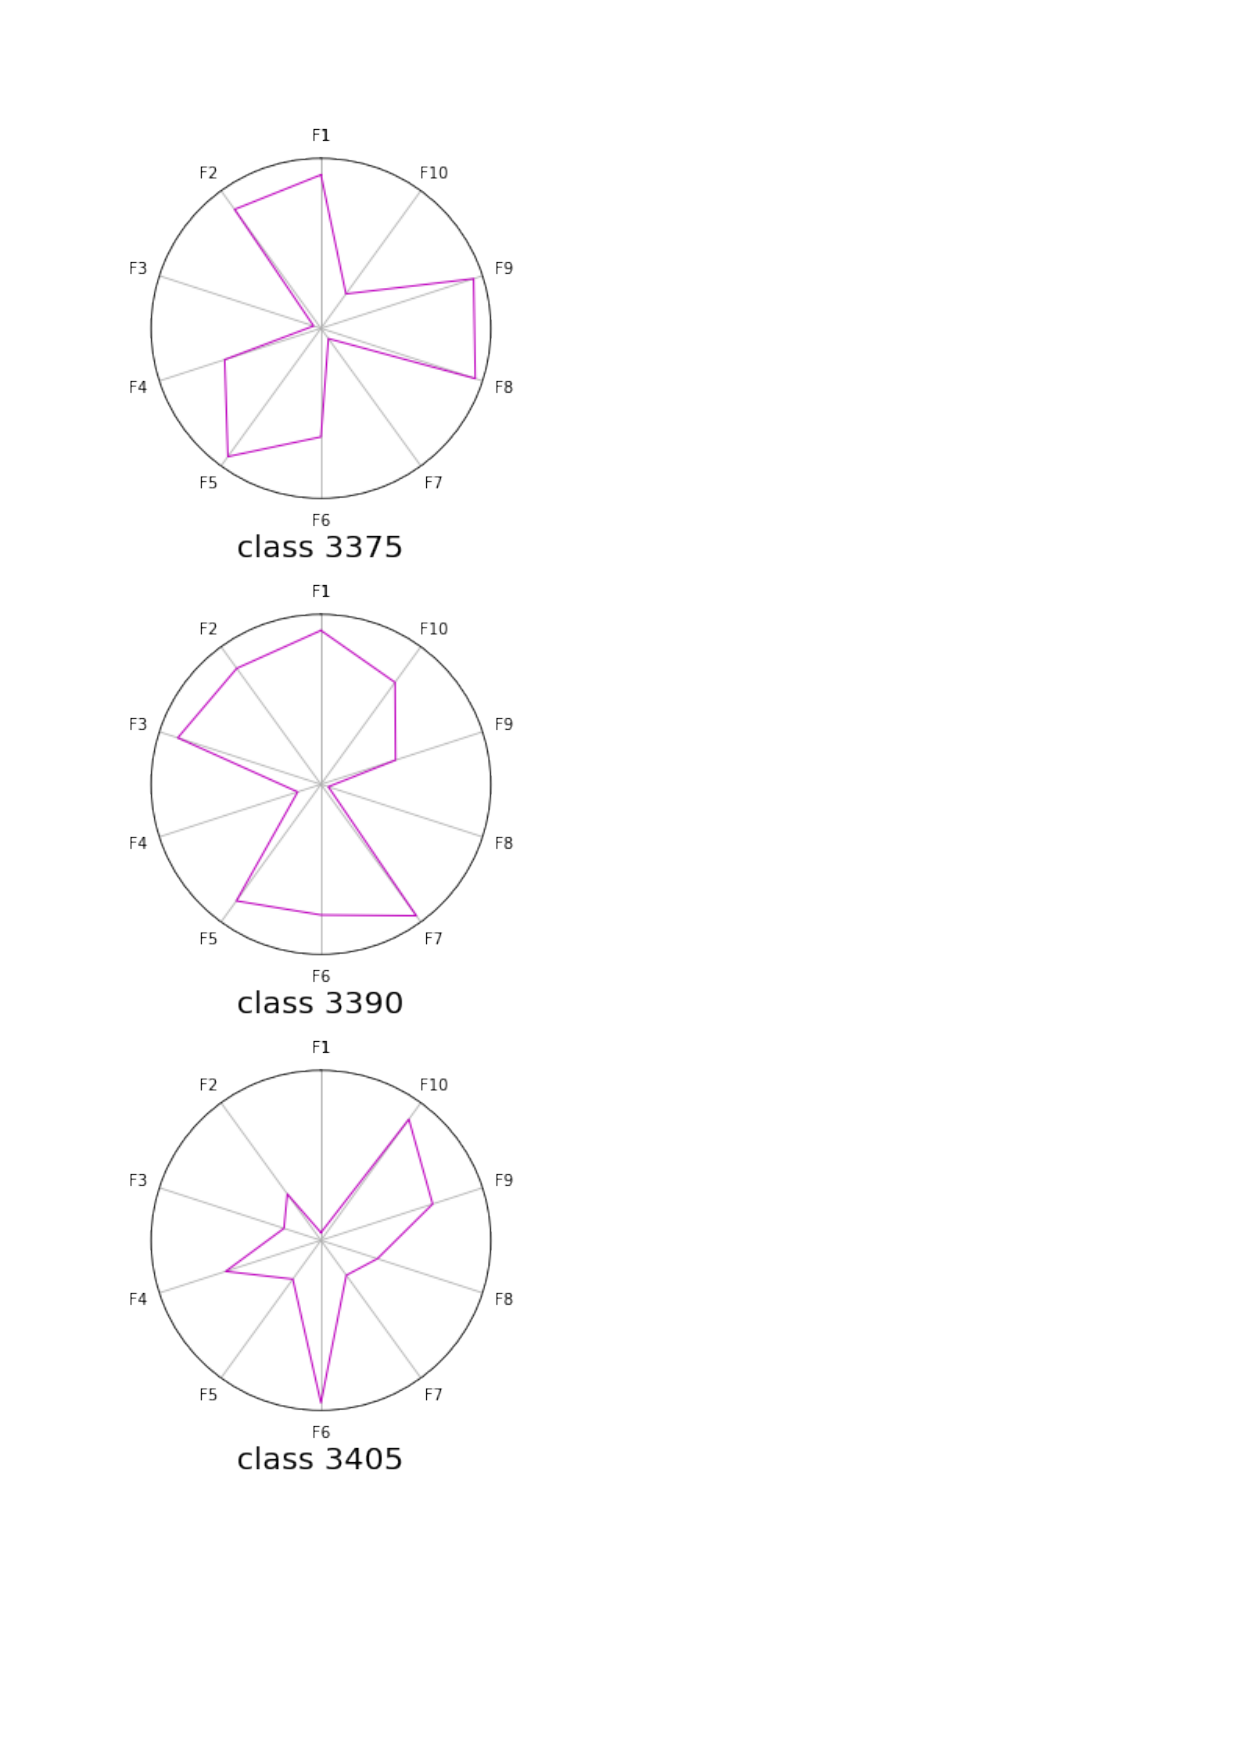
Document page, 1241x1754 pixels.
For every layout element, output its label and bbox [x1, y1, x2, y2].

picture [118, 118, 523, 1487]
